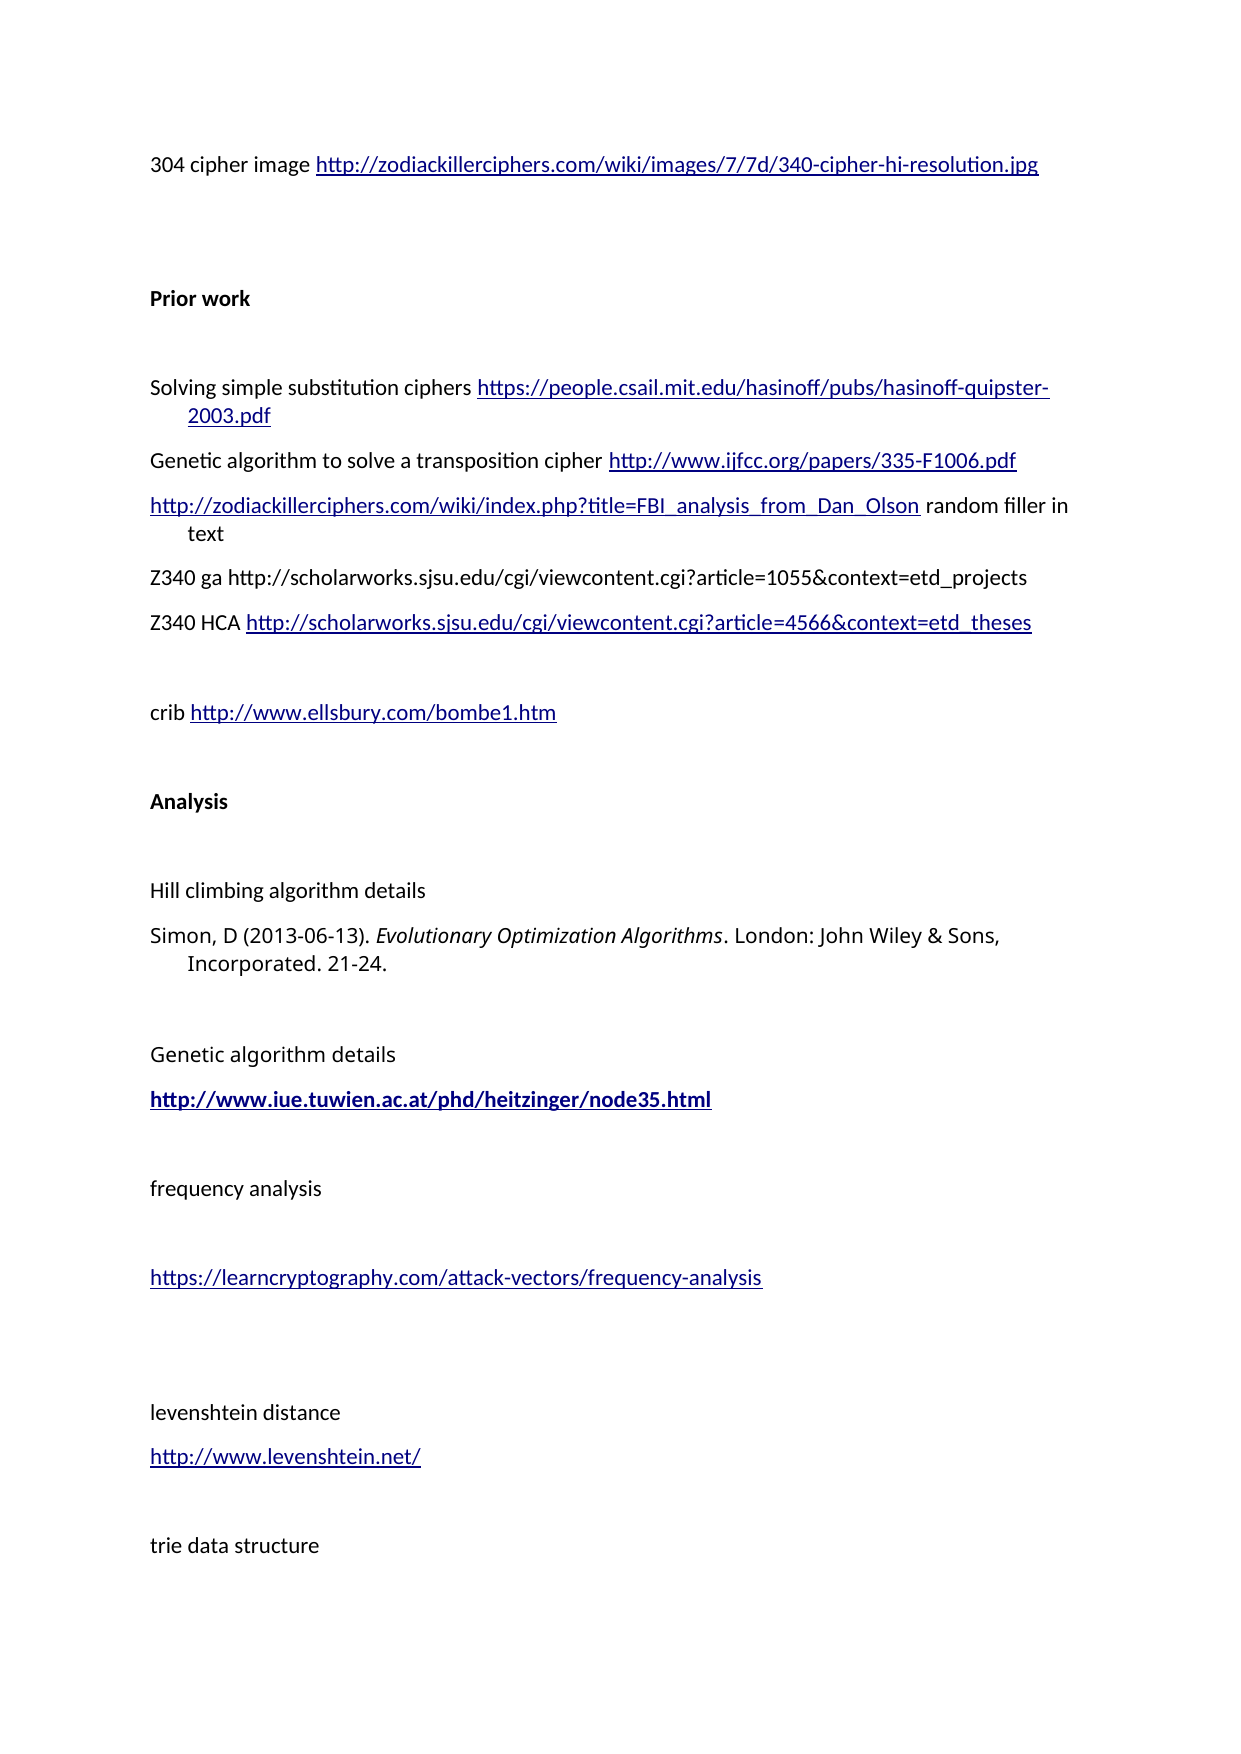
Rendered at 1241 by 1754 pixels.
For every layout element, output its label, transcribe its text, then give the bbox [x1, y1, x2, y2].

list Z340 HCA http://scholarworks.sjsu.edu/cgi/viewcontent.cgi?article=4566&context=etd_theses [150, 608, 1090, 636]
list http://www.levenshtein.net/ [150, 1442, 1090, 1470]
list Simon, D (2013-06-13). Evolutionary Optimization Algorithms. London: John Wiley & Sons, Incorporated. 21-24. [150, 921, 1090, 978]
list crib http://www.ellsbury.com/bombe1.htm [150, 698, 1090, 726]
list Genetic algorithm to solve a transposition cipher http://www.ijfcc.org/papers/335-F1006.pdf [150, 446, 1090, 474]
list Hill climbing algorithm details [150, 876, 1090, 904]
list 304 cipher image http://zodiackillerciphers.com/wiki/images/7/7d/340-cipher-hi-resolution.jpg [150, 150, 1090, 178]
list Genetic algorithm details [150, 1040, 1090, 1068]
list levenshtein distance [150, 1398, 1090, 1426]
list frequency analysis [150, 1174, 1090, 1202]
list http://www.iue.tuwien.ac.at/phd/heitzinger/node35.html [150, 1085, 1090, 1113]
list Analysis [150, 787, 1090, 815]
list http://zodiackillerciphers.com/wiki/index.php?title=FBI_analysis_from_Dan_Olson random filler in text [150, 491, 1090, 547]
list Z340 ga http://scholarworks.sjsu.edu/cgi/viewcontent.cgi?article=1055&context=etd_projects [150, 563, 1090, 592]
list Solving simple substitution ciphers https://people.csail.mit.edu/hasinoff/pubs/hasinoff-quipster-2003.pdf [150, 373, 1090, 429]
list trie data structure [150, 1532, 1090, 1560]
list https://learncryptography.com/attack-vectors/frequency-analysis [150, 1263, 1090, 1292]
list Prior work [150, 284, 1090, 312]
